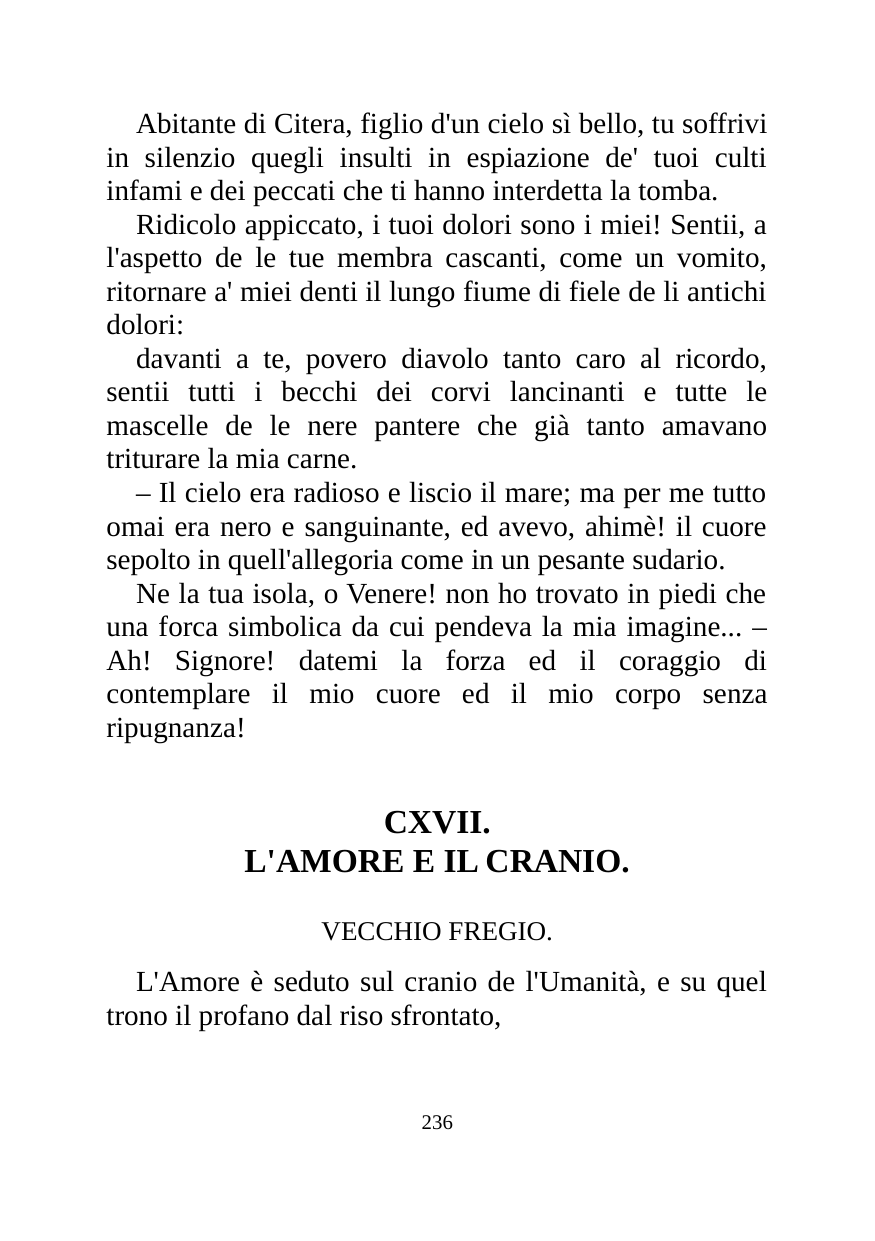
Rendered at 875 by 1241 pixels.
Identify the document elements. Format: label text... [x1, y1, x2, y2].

text – Il cielo era radioso e liscio il mare; ma per me tutto omai era nero e sanguinante, ed avevo, ahimè! il cuore sepolto in quell'allegoria come in un pesante sudario. [106, 475, 768, 576]
text L'Amore è seduto sul cranio de l'Umanità, e su quel trono il profano dal riso sfrontato, [106, 964, 768, 1031]
text Abitante di Citera, figlio d'un cielo sì bello, tu soffrivi in silenzio quegli insulti in espiazione de' tuoi culti infami e dei peccati che ti hanno interdetta la tomba. [106, 106, 768, 207]
text Ne la tua isola, o Venere! non ho trovato in piedi che una forca simbolica da cui pendeva la mia imagine... – Ah! Signore! datemi la forza ed il coraggio di contemplare il mio cuore ed il mio corpo senza ripugnanza! [106, 576, 768, 743]
subtitle CXVII. L'AMORE E IL CRANIO. [106, 803, 768, 880]
text davanti a te, povero diavolo tanto caro al ricordo, sentii tutti i becchi dei corvi lancinanti e tutte le mascelle de le nere pantere che già tanto amavano triturare la mia carne. [106, 341, 768, 475]
text VECCHIO FREGIO. [106, 915, 768, 946]
text Ridicolo appiccato, i tuoi dolori sono i miei! Sentii, a l'aspetto de le tue membra cascanti, come un vomito, ritornare a' miei denti il lungo fiume di fiele de li antichi dolori: [106, 207, 768, 341]
